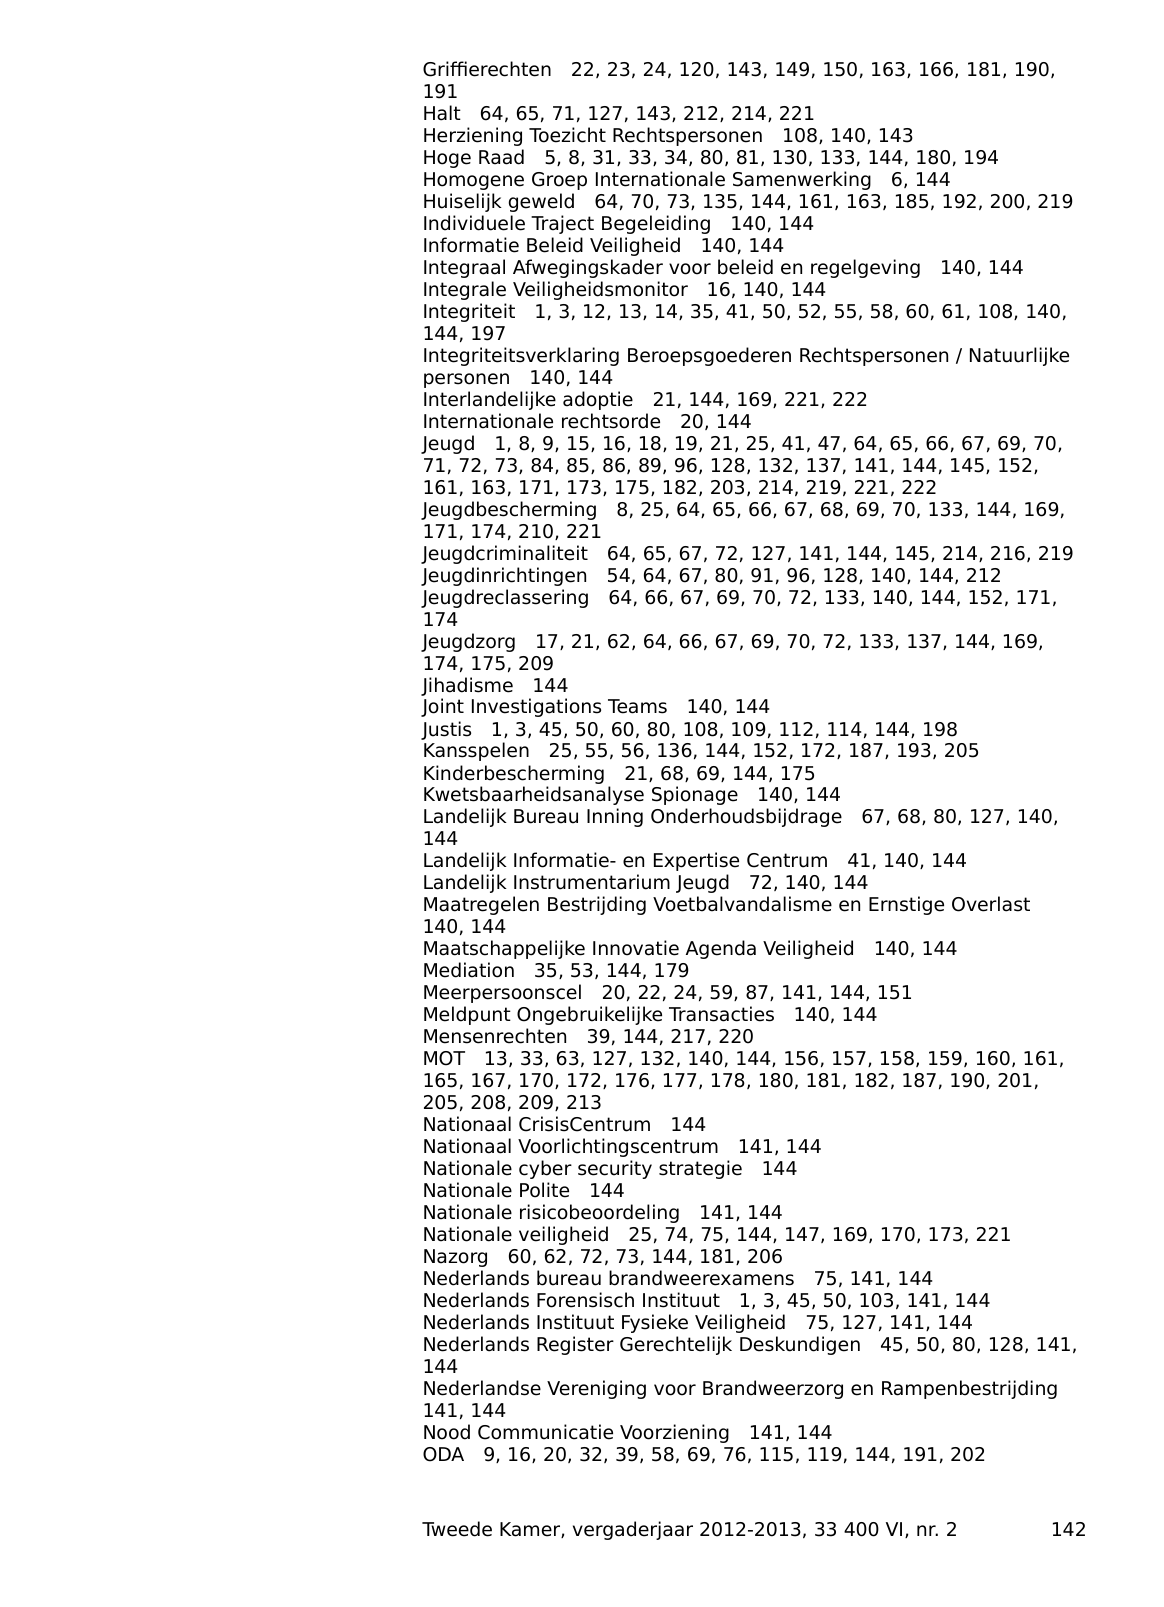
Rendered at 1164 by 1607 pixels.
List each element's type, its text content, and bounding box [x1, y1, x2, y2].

text Internationale rechtsorde 20, 144 [422, 411, 1087, 433]
text Integriteit 1, 3, 12, 13, 14, 35, 41, 50, 52, 55, 58, 60, 61, 108, 140, 144, 197 [422, 301, 1087, 345]
text Nazorg 60, 62, 72, 73, 144, 181, 206 [422, 1246, 1087, 1268]
text Jeugdcriminaliteit 64, 65, 67, 72, 127, 141, 144, 145, 214, 216, 219 [422, 543, 1087, 564]
text Jeugdzorg 17, 21, 62, 64, 66, 67, 69, 70, 72, 133, 137, 144, 169, 174, 175, 209 [422, 631, 1087, 674]
text Nationaal Voorlichtingscentrum 141, 144 [422, 1136, 1087, 1158]
text MOT 13, 33, 63, 127, 132, 140, 144, 156, 157, 158, 159, 160, 161, 165, 167, 170, 172, 176, 177, 178, 180, 181, 182, 187, 190, 201, 205, 208, 209, 213 [422, 1048, 1087, 1114]
text Griffierechten 22, 23, 24, 120, 143, 149, 150, 163, 166, 181, 190, 191 [422, 59, 1087, 103]
text Nederlands Forensisch Instituut 1, 3, 45, 50, 103, 141, 144 [422, 1290, 1087, 1312]
text Nederlands Register Gerechtelijk Deskundigen 45, 50, 80, 128, 141, 144 [422, 1334, 1087, 1378]
text Jeugdbescherming 8, 25, 64, 65, 66, 67, 68, 69, 70, 133, 144, 169, 171, 174, 210, 221 [422, 499, 1087, 543]
text Jeugdinrichtingen 54, 64, 67, 80, 91, 96, 128, 140, 144, 212 [422, 564, 1087, 587]
text Maatschappelijke Innovatie Agenda Veiligheid 140, 144 [422, 938, 1087, 960]
text Kansspelen 25, 55, 56, 136, 144, 152, 172, 187, 193, 205 [422, 740, 1087, 762]
text Nationale cyber security strategie 144 [422, 1158, 1087, 1180]
text Landelijk Bureau Inning Onderhoudsbijdrage 67, 68, 80, 127, 140, 144 [422, 806, 1087, 850]
text Nederlands bureau brandweerexamens 75, 141, 144 [422, 1268, 1087, 1290]
text Homogene Groep Internationale Samenwerking 6, 144 [422, 169, 1087, 191]
text Meerpersoonscel 20, 22, 24, 59, 87, 141, 144, 151 [422, 982, 1087, 1004]
text Integrale Veiligheidsmonitor 16, 140, 144 [422, 279, 1087, 301]
text Nederlandse Vereniging voor Brandweerzorg en Rampenbestrijding 141, 144 [422, 1378, 1087, 1422]
text Landelijk Informatie- en Expertise Centrum 41, 140, 144 [422, 850, 1087, 872]
text Jihadisme 144 [422, 674, 1087, 696]
text Meldpunt Ongebruikelijke Transacties 140, 144 [422, 1004, 1087, 1026]
text Nood Communicatie Voorziening 141, 144 [422, 1422, 1087, 1444]
text Integriteitsverklaring Beroepsgoederen Rechtspersonen / Natuurlijke personen 140, 144 [422, 345, 1087, 389]
text Hoge Raad 5, 8, 31, 33, 34, 80, 81, 130, 133, 144, 180, 194 [422, 147, 1087, 169]
text Huiselijk geweld 64, 70, 73, 135, 144, 161, 163, 185, 192, 200, 219 [422, 191, 1087, 213]
text Nederlands Instituut Fysieke Veiligheid 75, 127, 141, 144 [422, 1312, 1087, 1334]
text Jeugd 1, 8, 9, 15, 16, 18, 19, 21, 25, 41, 47, 64, 65, 66, 67, 69, 70, 71, 72, 73, 84, 85, 86, 89, 96, 128, 132, 137, 141, 144, 145, 152, 161, 163, 171, 173, 175, 182, 203, 214, 219, 221, 222 [422, 433, 1087, 499]
text Informatie Beleid Veiligheid 140, 144 [422, 235, 1087, 257]
text Integraal Afwegingskader voor beleid en regelgeving 140, 144 [422, 257, 1087, 279]
text Jeugdreclassering 64, 66, 67, 69, 70, 72, 133, 140, 144, 152, 171, 174 [422, 587, 1087, 631]
text Interlandelijke adoptie 21, 144, 169, 221, 222 [422, 389, 1087, 411]
text Herziening Toezicht Rechtspersonen 108, 140, 143 [422, 125, 1087, 147]
text Kwetsbaarheidsanalyse Spionage 140, 144 [422, 784, 1087, 806]
text Nationale veiligheid 25, 74, 75, 144, 147, 169, 170, 173, 221 [422, 1224, 1087, 1246]
text Nationale risicobeoordeling 141, 144 [422, 1202, 1087, 1224]
text ODA 9, 16, 20, 32, 39, 58, 69, 76, 115, 119, 144, 191, 202 [422, 1444, 1087, 1466]
text Mediation 35, 53, 144, 179 [422, 960, 1087, 982]
text Mensenrechten 39, 144, 217, 220 [422, 1026, 1087, 1048]
text Justis 1, 3, 45, 50, 60, 80, 108, 109, 112, 114, 144, 198 [422, 718, 1087, 740]
text Nationaal CrisisCentrum 144 [422, 1114, 1087, 1136]
text Individuele Traject Begeleiding 140, 144 [422, 213, 1087, 235]
text Kinderbescherming 21, 68, 69, 144, 175 [422, 762, 1087, 784]
text Nationale Polite 144 [422, 1180, 1087, 1202]
text Halt 64, 65, 71, 127, 143, 212, 214, 221 [422, 103, 1087, 125]
text Joint Investigations Teams 140, 144 [422, 696, 1087, 718]
text Maatregelen Bestrijding Voetbalvandalisme en Ernstige Overlast 140, 144 [422, 894, 1087, 938]
text Landelijk Instrumentarium Jeugd 72, 140, 144 [422, 872, 1087, 894]
